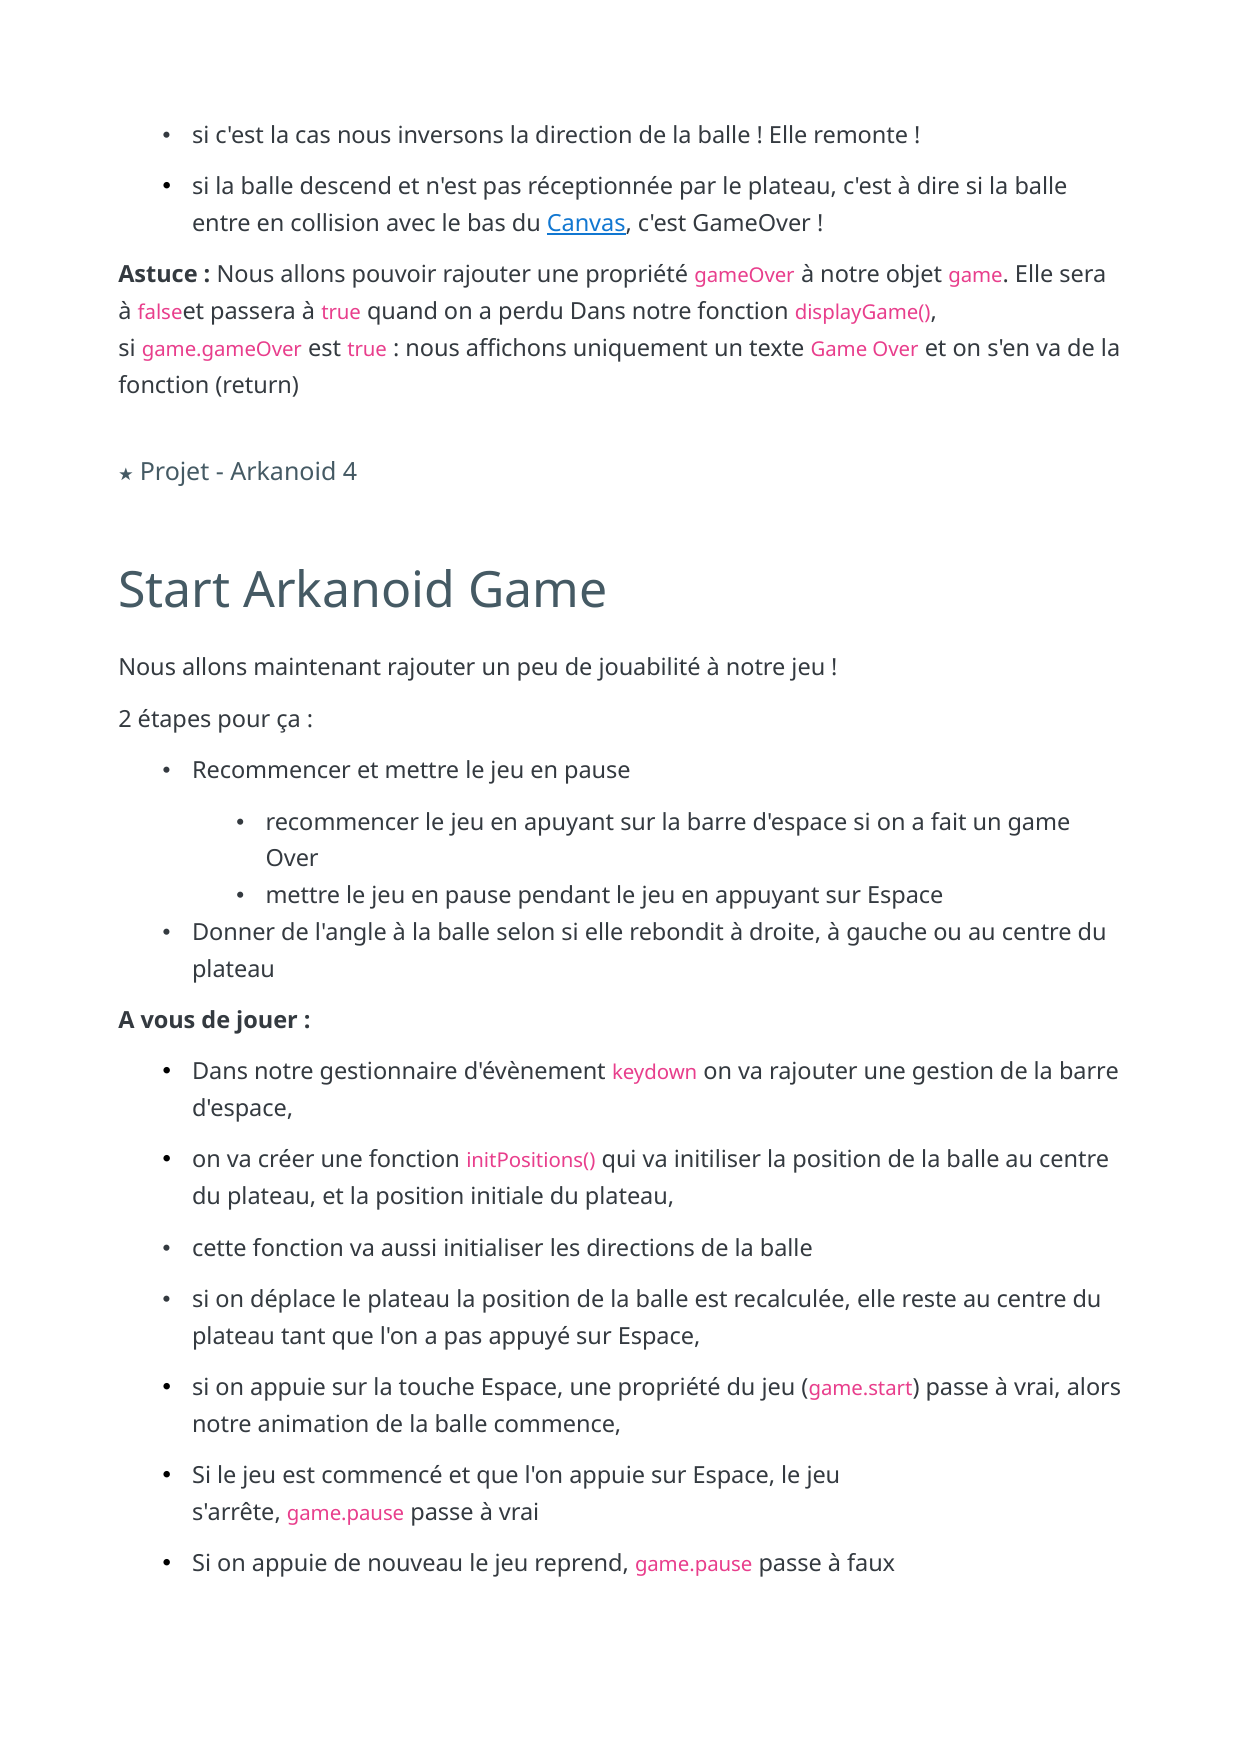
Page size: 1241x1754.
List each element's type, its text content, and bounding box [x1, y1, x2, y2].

list si c'est la cas nous inversons la direction de la balle ! Elle remonte ! [162, 118, 1122, 150]
list si la balle descend et n'est pas réceptionnée par le plateau, c'est à dire si la balle entre en collision avec le bas du Canvas, c'est GameOver ! [162, 169, 1122, 238]
list si on appuie sur la touche Espace, une propriété du jeu (game.start) passe à vrai, alors notre animation de la balle commence, [162, 1370, 1122, 1439]
list Recommencer et mettre le jeu en pause [162, 753, 1122, 785]
list cette fonction va aussi initialiser les directions de la balle [162, 1231, 1122, 1263]
list Donner de l'angle à la balle selon si elle rebondit à droite, à gauche ou au centre du plateau [162, 915, 1122, 984]
list Si on appuie de nouveau le jeu reprend, game.pause passe à faux [162, 1547, 1122, 1578]
list on va créer une fonction initPositions() qui va initiliser la position de la balle au centre du plateau, et la position initiale du plateau, [162, 1143, 1122, 1211]
text A vous de jouer : [118, 1003, 1122, 1035]
text Astuce : Nous allons pouvoir rajouter une propriété gameOver à notre objet game. Elle sera à falseet passera à true quand on a perdu Dans notre fonction displayGame(), si game.gameOver est true : nous affichons uniquement un texte Game Over et on s'en va de la fonction (return) [118, 258, 1122, 400]
list si on déplace le plateau la position de la balle est recalculée, elle reste au centre du plateau tant que l'on a pas appuyé sur Espace, [162, 1282, 1122, 1351]
text Nous allons maintenant rajouter un peu de jouabilité à notre jeu ! [118, 651, 1122, 683]
text 2 étapes pour ça : [118, 702, 1122, 734]
list mettre le jeu en pause pendant le jeu en appuyant sur Espace [236, 878, 1122, 910]
list recommencer le jeu en apuyant sur la barre d'espace si on a fait un game Over [236, 805, 1122, 873]
list Si le jeu est commencé et que l'on appuie sur Espace, le jeu s'arrête, game.pause passe à vrai [162, 1458, 1122, 1527]
list Dans notre gestionnaire d'évènement keydown on va rajouter une gestion de la barre d'espace, [162, 1054, 1122, 1123]
text ★ Projet - Arkanoid 4 [118, 419, 1122, 487]
subtitle Start Arkanoid Game [118, 554, 1122, 623]
